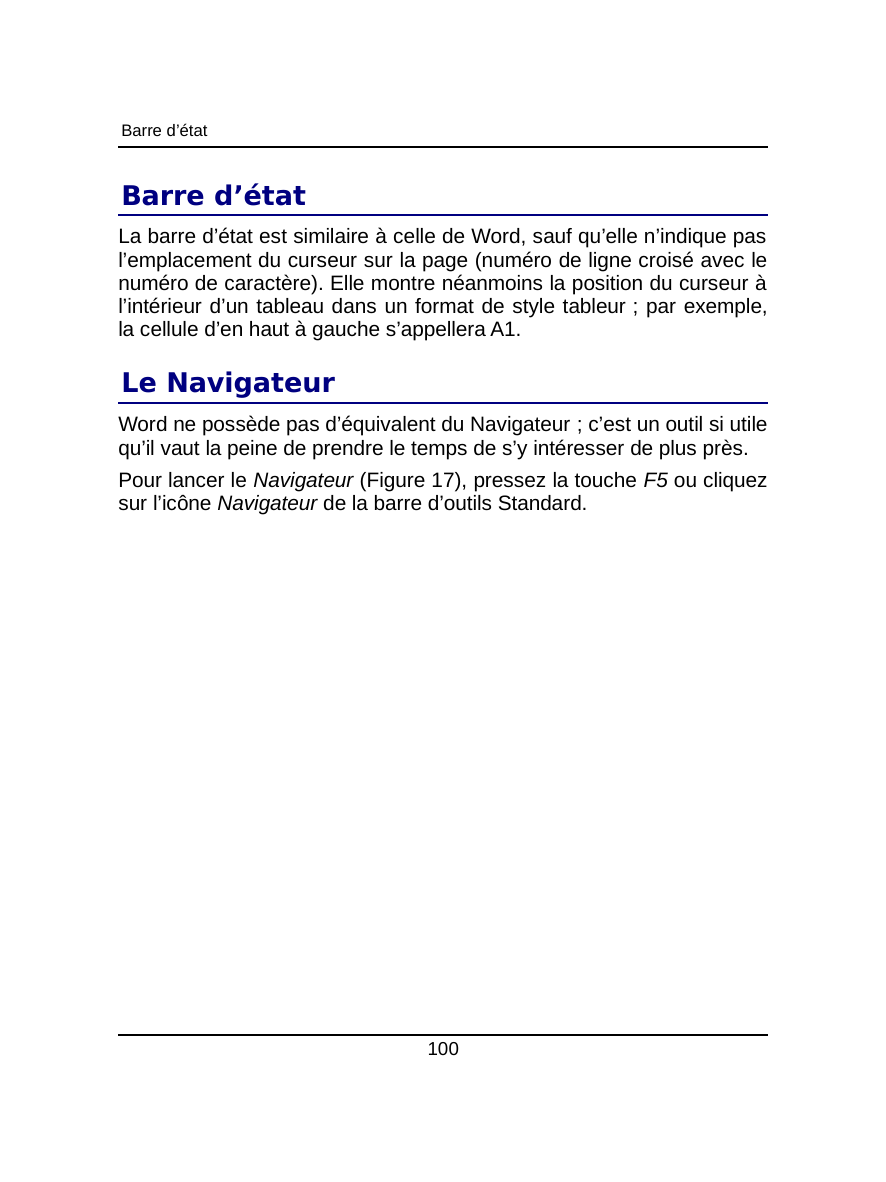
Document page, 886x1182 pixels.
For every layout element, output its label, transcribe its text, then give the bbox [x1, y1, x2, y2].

text Word ne possède pas d’équivalent du Navigateur ; c’est un outil si utile qu’il vaut la peine de prendre le temps de s’y intéresser de plus près. [118, 413, 768, 459]
text Pour lancer le Navigateur (Figure 17), pressez la touche F5 ou cliquez sur l’icône Navigateur de la barre d’outils Standard. [118, 468, 768, 515]
text La barre d’état est similaire à celle de Word, sauf qu’elle n’indique pas l’emplacement du curseur sur la page (numéro de ligne croisé avec le numéro de caractère). Elle montre néanmoins la position du curseur à l’intérieur d’un tableau dans un format de style tableur ; par exemple, la cellule d’en haut à gauche s’appellera A1. [118, 225, 768, 341]
subtitle Le Navigateur [118, 365, 768, 402]
subtitle Barre d’état [118, 177, 768, 214]
